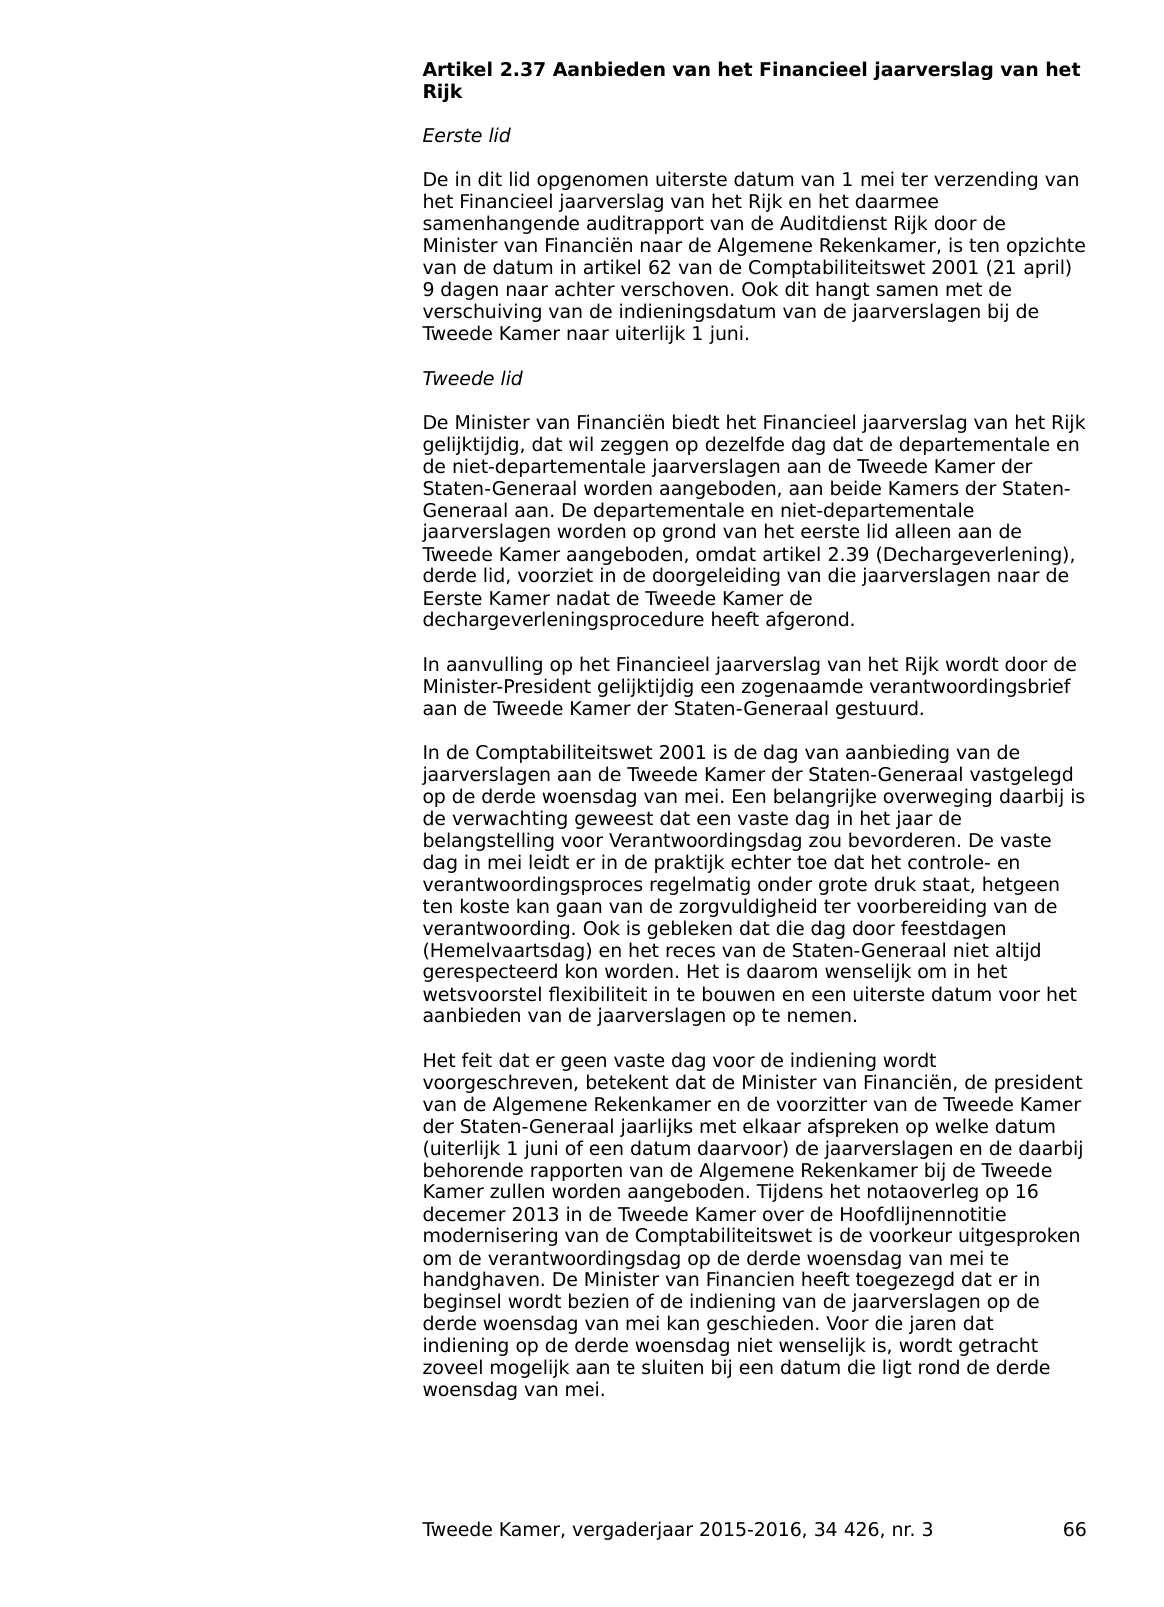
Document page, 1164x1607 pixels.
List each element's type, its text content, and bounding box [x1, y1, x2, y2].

text De Minister van Financiën biedt het Financieel jaarverslag van het Rijk gelijktijdig, dat wil zeggen op dezelfde dag dat de departementale en de niet-departementale jaarverslagen aan de Tweede Kamer der Staten-Generaal worden aangeboden, aan beide Kamers der Staten-Generaal aan. De departementale en niet-departementale jaarverslagen worden op grond van het eerste lid alleen aan de Tweede Kamer aangeboden, omdat artikel 2.39 (Dechargeverlening), derde lid, voorziet in de doorgeleiding van die jaarverslagen naar de Eerste Kamer nadat de Tweede Kamer de dechargeverleningsprocedure heeft afgerond. [422, 412, 1087, 631]
subtitle Eerste lid [422, 125, 1087, 147]
subtitle Artikel 2.37 Aanbieden van het Financieel jaarverslag van het Rijk [422, 59, 1087, 103]
text De in dit lid opgenomen uiterste datum van 1 mei ter verzending van het Financieel jaarverslag van het Rijk en het daarmee samenhangende auditrapport van de Auditdienst Rijk door de Minister van Financiën naar de Algemene Rekenkamer, is ten opzichte van de datum in artikel 62 van de Comptabiliteitswet 2001 (21 april) 9 dagen naar achter verschoven. Ook dit hangt samen met de verschuiving van de indieningsdatum van de jaarverslagen bij de Tweede Kamer naar uiterlijk 1 juni. [422, 169, 1087, 345]
subtitle Tweede lid [422, 367, 1087, 389]
text Het feit dat er geen vaste dag voor de indiening wordt voorgeschreven, betekent dat de Minister van Financiën, de president van de Algemene Rekenkamer en de voorzitter van de Tweede Kamer der Staten-Generaal jaarlijks met elkaar afspreken op welke datum (uiterlijk 1 juni of een datum daarvoor) de jaarverslagen en de daarbij behorende rapporten van de Algemene Rekenkamer bij de Tweede Kamer zullen worden aangeboden. Tijdens het notaoverleg op 16 decemer 2013 in de Tweede Kamer over de Hoofdlijnennotitie modernisering van de Comptabiliteitswet is de voorkeur uitgesproken om de verantwoordingsdag op de derde woensdag van mei te handghaven. De Minister van Financien heeft toegezegd dat er in beginsel wordt bezien of de indiening van de jaarverslagen op de derde woensdag van mei kan geschieden. Voor die jaren dat indiening op de derde woensdag niet wenselijk is, wordt getracht zoveel mogelijk aan te sluiten bij een datum die ligt rond de derde woensdag van mei. [422, 1049, 1087, 1401]
text In de Comptabiliteitswet 2001 is de dag van aanbieding van de jaarverslagen aan de Tweede Kamer der Staten-Generaal vastgelegd op de derde woensdag van mei. Een belangrijke overweging daarbij is de verwachting geweest dat een vaste dag in het jaar de belangstelling voor Verantwoordingsdag zou bevorderen. De vaste dag in mei leidt er in de praktijk echter toe dat het controle- en verantwoordingsproces regelmatig onder grote druk staat, hetgeen ten koste kan gaan van de zorgvuldigheid ter voorbereiding van de verantwoording. Ook is gebleken dat die dag door feestdagen (Hemelvaartsdag) en het reces van de Staten-Generaal niet altijd gerespecteerd kon worden. Het is daarom wenselijk om in het wetsvoorstel flexibiliteit in te bouwen en een uiterste datum voor het aanbieden van de jaarverslagen op te nemen. [422, 742, 1087, 1027]
text In aanvulling op het Financieel jaarverslag van het Rijk wordt door de Minister-President gelijktijdig een zogenaamde verantwoordingsbrief aan de Tweede Kamer der Staten-Generaal gestuurd. [422, 653, 1087, 719]
